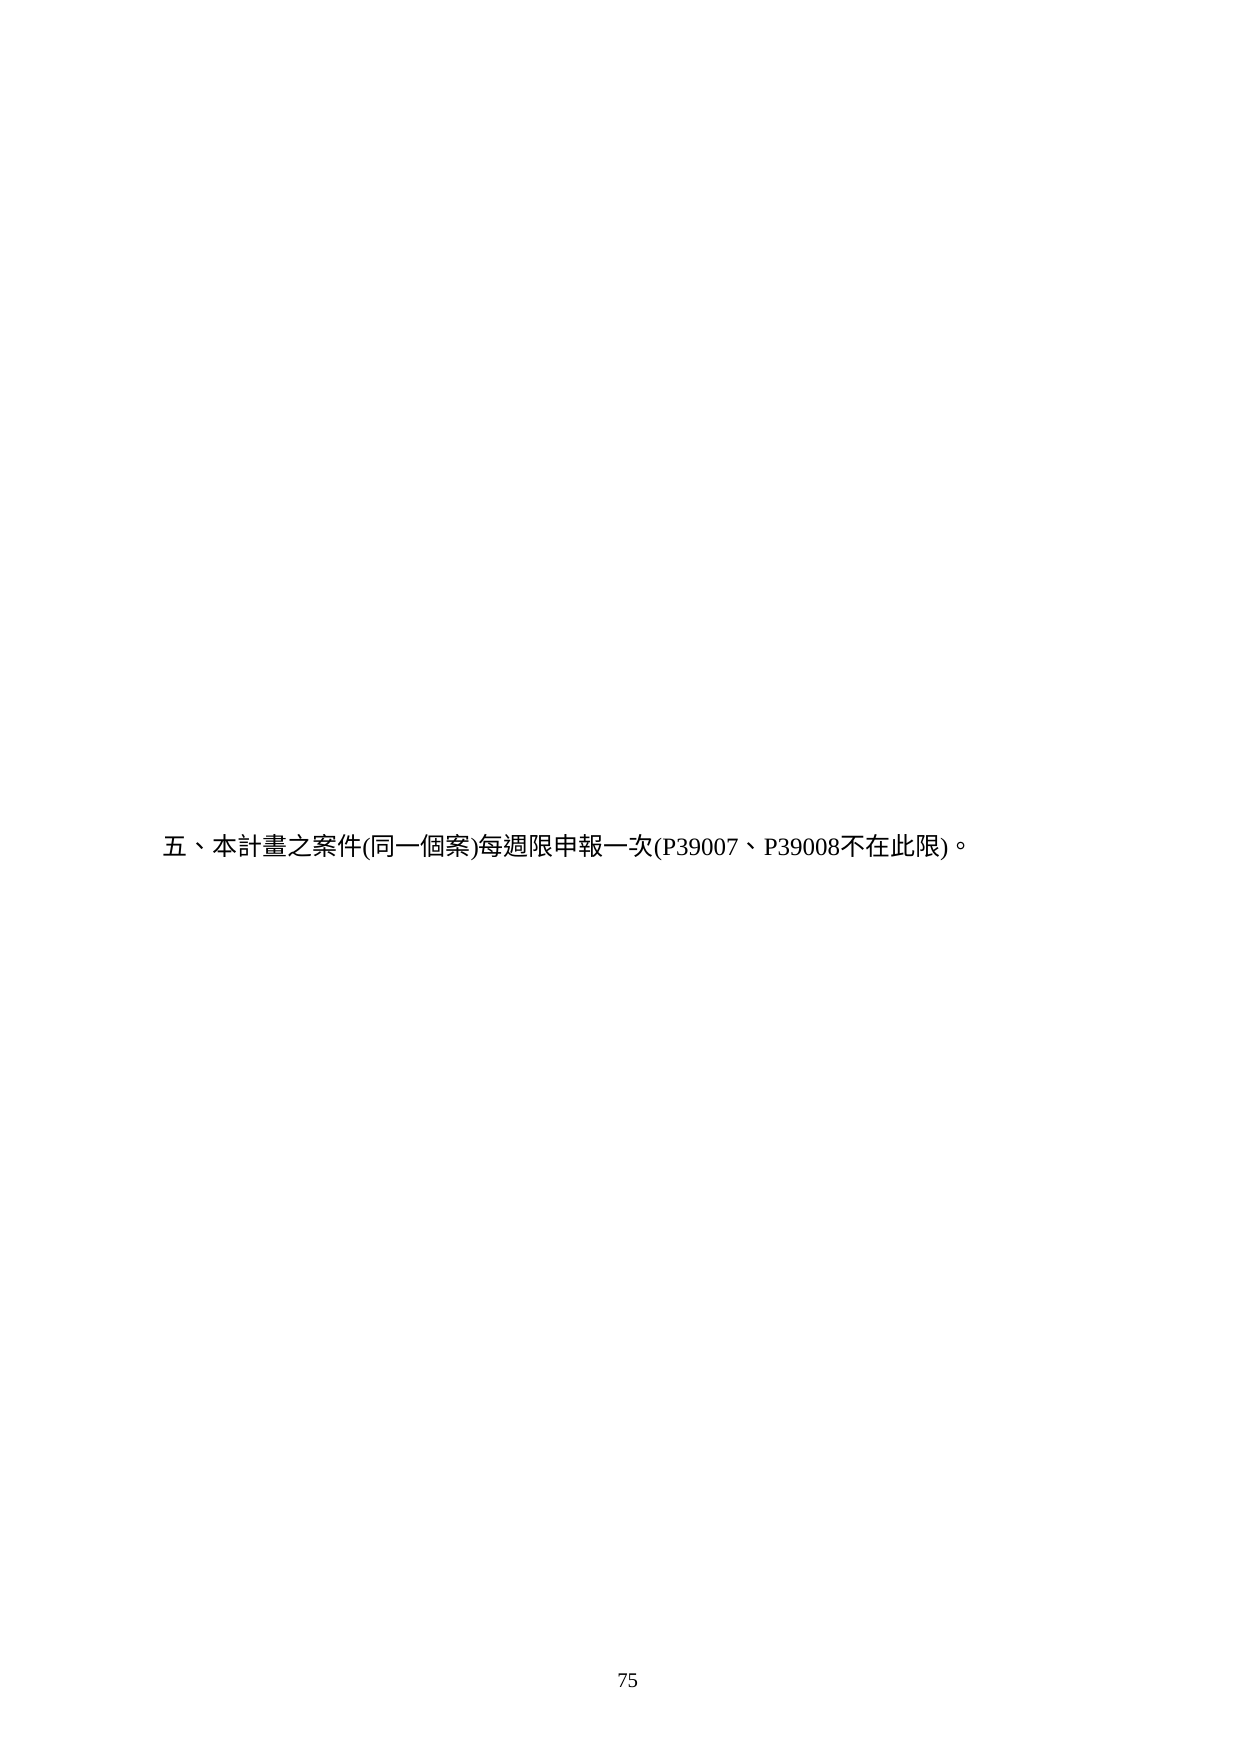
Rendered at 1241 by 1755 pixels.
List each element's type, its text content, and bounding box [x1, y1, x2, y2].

text 五、本計畫之案件(同一個案)每週限申報一次(P39007、P39008不在此限)。 [162, 803, 1122, 865]
